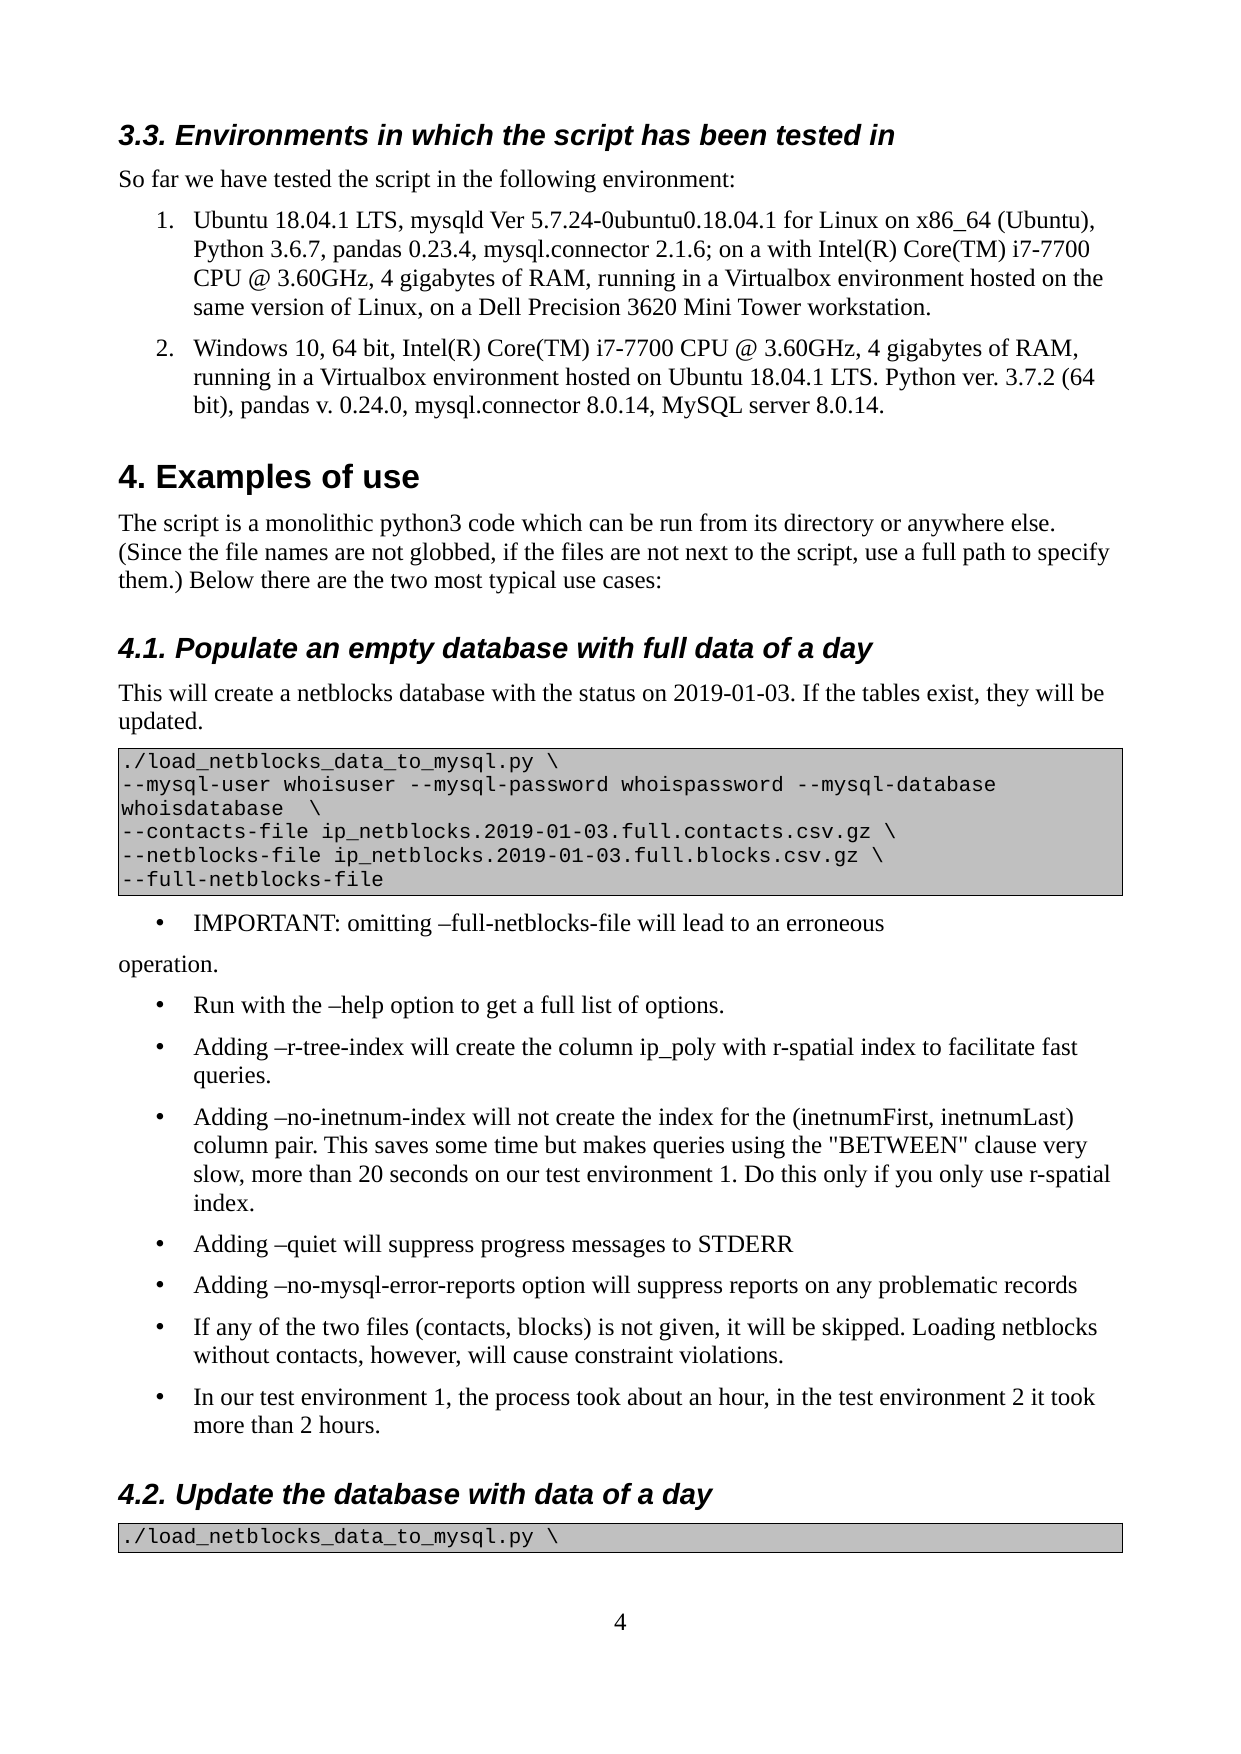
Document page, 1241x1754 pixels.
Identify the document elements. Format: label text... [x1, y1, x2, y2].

text ./load_netblocks_data_to_mysql.py \ [119, 1524, 1122, 1552]
list If any of the two files (contacts, blocks) is not given, it will be skipped. Loading netblocks without contacts, however, will cause constraint violations. [156, 1312, 1122, 1369]
text --full-netblocks-file [119, 866, 1122, 895]
list Adding –quiet will suppress progress messages to STDERR [156, 1229, 1122, 1258]
text --netblocks-file ip_netblocks.2019-01-03.full.blocks.csv.gz \ [119, 842, 1122, 866]
list Adding –no-inetnum-index will not create the index for the (inetnumFirst, inetnumLast) column pair. This saves some time but makes queries using the "BETWEEN" clause very slow, more than 20 seconds on our test environment 1. Do this only if you only use r-spatial index. [156, 1102, 1122, 1217]
text operation. [118, 949, 1122, 978]
list Windows 10, 64 bit, Intel(R) Core(TM) i7-7700 CPU @ 3.60GHz, 4 gigabytes of RAM, running in a Virtualbox environment hosted on Ubuntu 18.04.1 LTS. Python ver. 3.7.2 (64 bit), pandas v. 0.24.0, mysql.connector 8.0.14, MySQL server 8.0.14. [156, 333, 1122, 419]
text So far we have tested the script in the following environment: [118, 164, 1122, 193]
list Ubuntu 18.04.1 LTS, mysqld Ver 5.7.24-0ubuntu0.18.04.1 for Linux on x86_64 (Ubuntu), Python 3.6.7, pandas 0.23.4, mysql.connector 2.1.6; on a with Intel(R) Core(TM) i7-7700 CPU @ 3.60GHz, 4 gigabytes of RAM, running in a Virtualbox environment hosted on the same version of Linux, on a Dell Precision 3620 Mini Tower workstation. [156, 205, 1122, 320]
subtitle Update the database with data of a day [118, 1477, 1122, 1510]
list IMPORTANT: omitting –full-netblocks-file will lead to an erroneous [156, 908, 1122, 937]
list Adding –r-tree-index will create the column ip_poly with r-spatial index to facilitate fast queries. [156, 1032, 1122, 1089]
subtitle Populate an empty database with full data of a day [118, 632, 1122, 665]
list Adding –no-mysql-error-reports option will suppress reports on any problematic records [156, 1270, 1122, 1299]
list In our test environment 1, the process took about an hour, in the test environment 2 it took more than 2 hours. [156, 1382, 1122, 1439]
text This will create a netblocks database with the status on 2019-01-03. If the tables exist, they will be updated. [118, 678, 1122, 735]
text The script is a monolithic python3 code which can be run from its directory or anywhere else. (Since the file names are not globbed, if the files are not next to the script, use a full path to specify them.) Below there are the two most typical use cases: [118, 508, 1122, 594]
text --mysql-user whoisuser --mysql-password whoispassword --mysql-database whoisdatabase \ [119, 771, 1122, 818]
subtitle Examples of use [118, 457, 1122, 495]
text --contacts-file ip_netblocks.2019-01-03.full.contacts.csv.gz \ [119, 818, 1122, 842]
text ./load_netblocks_data_to_mysql.py \ [119, 749, 1122, 771]
list Run with the –help option to get a full list of options. [156, 990, 1122, 1019]
subtitle Environments in which the script has been tested in [118, 118, 1122, 152]
